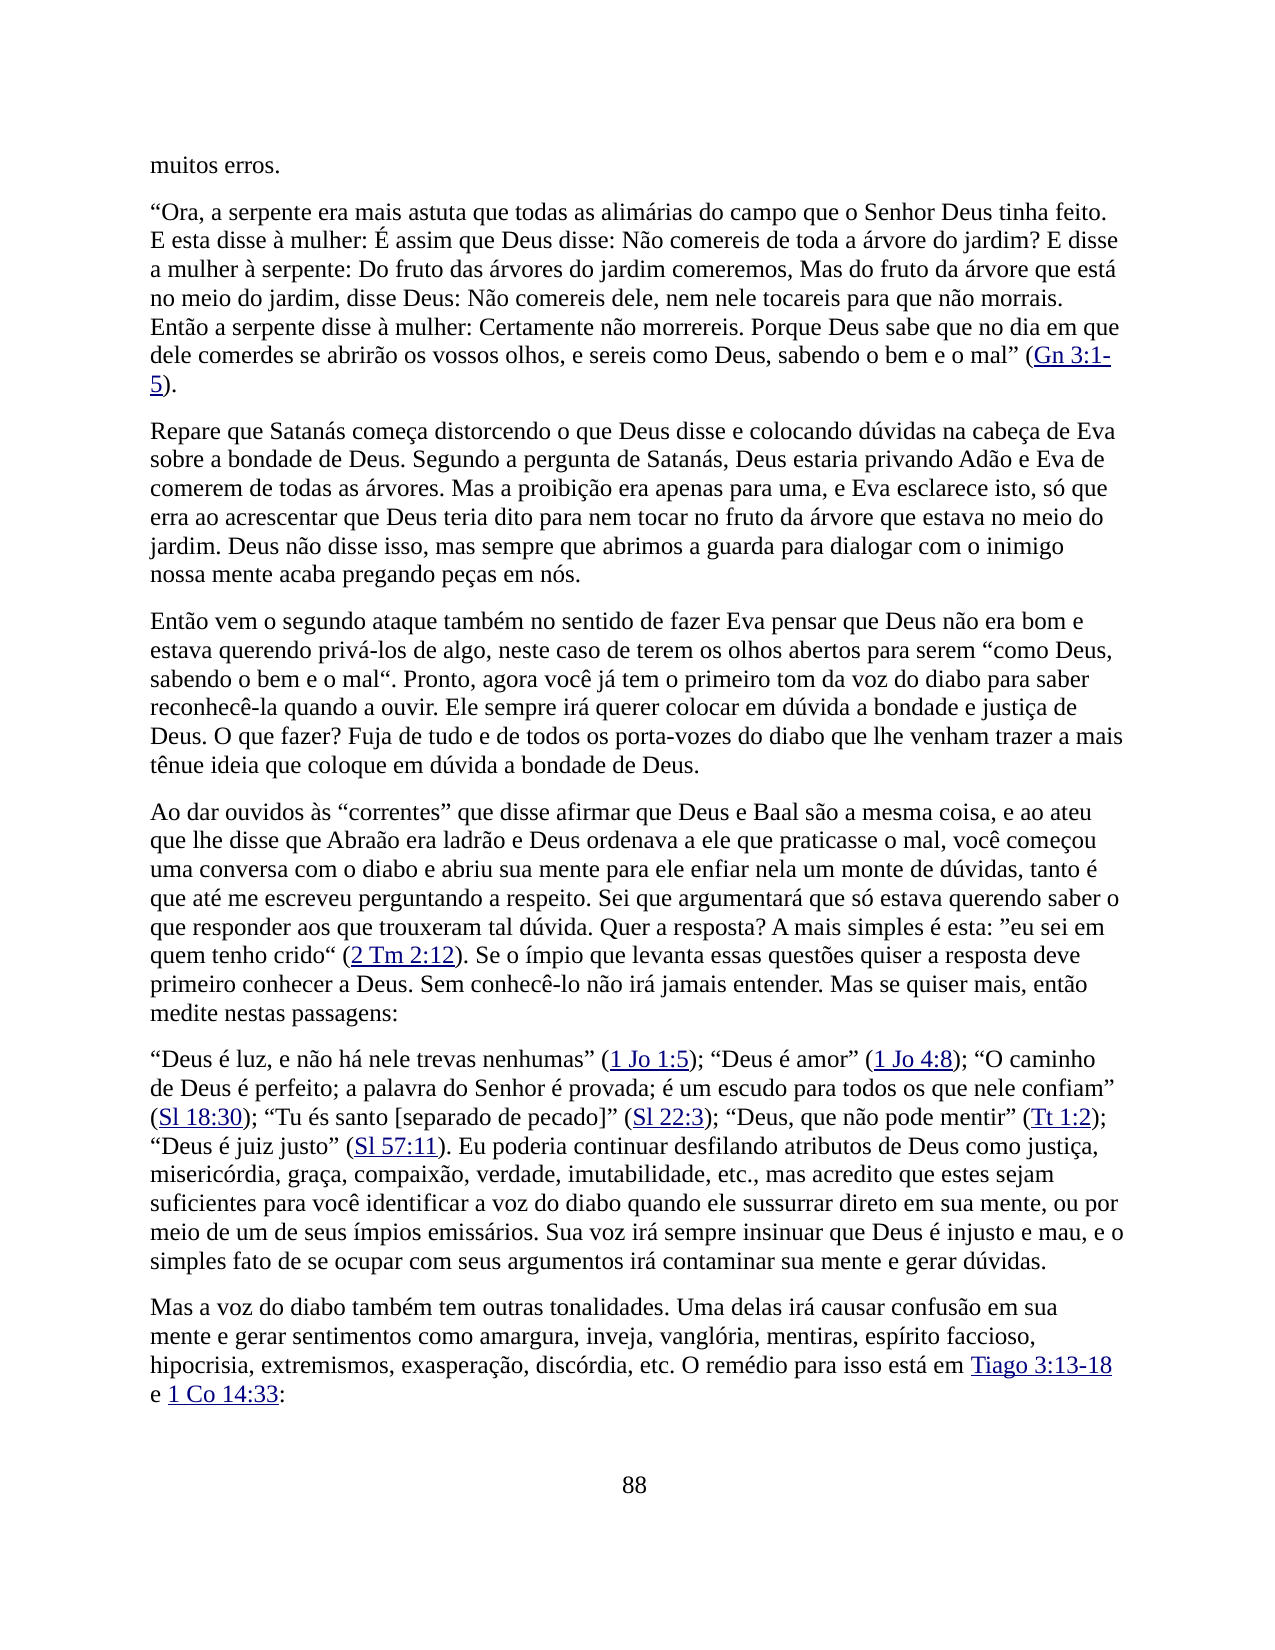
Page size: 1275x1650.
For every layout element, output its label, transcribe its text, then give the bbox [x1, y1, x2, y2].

text Ao dar ouvidos às “correntes” que disse afirmar que Deus e Baal são a mesma coisa, e ao ateu que lhe disse que Abraão era ladrão e Deus ordenava a ele que praticasse o mal, você começou uma conversa com o diabo e abriu sua mente para ele enfiar nela um monte de dúvidas, tanto é que até me escreveu perguntando a respeito. Sei que argumentará que só estava querendo saber o que responder aos que trouxeram tal dúvida. Quer a resposta? A mais simples é esta: ”eu sei em quem tenho crido“ (2 Tm 2:12). Se o ímpio que levanta essas questões quiser a resposta deve primeiro conhecer a Deus. Sem conhecê-lo não irá jamais entender. Mas se quiser mais, então medite nestas passagens: [150, 797, 1125, 1027]
text Então vem o segundo ataque também no sentido de fazer Eva pensar que Deus não era bom e estava querendo privá-los de algo, neste caso de terem os olhos abertos para serem “como Deus, sabendo o bem e o mal“. Pronto, agora você já tem o primeiro tom da voz do diabo para saber reconhecê-la quando a ouvir. Ele sempre irá querer colocar em dúvida a bondade e justiça de Deus. O que fazer? Fuja de tudo e de todos os porta-vozes do diabo que lhe venham trazer a mais tênue ideia que coloque em dúvida a bondade de Deus. [150, 606, 1125, 779]
text Repare que Satanás começa distorcendo o que Deus disse e colocando dúvidas na cabeça de Eva sobre a bondade de Deus. Segundo a pergunta de Satanás, Deus estaria privando Adão e Eva de comerem de todas as árvores. Mas a proibição era apenas para uma, e Eva esclarece isto, só que erra ao acrescentar que Deus teria dito para nem tocar no fruto da árvore que estava no meio do jardim. Deus não disse isso, mas sempre que abrimos a guarda para dialogar com o inimigo nossa mente acaba pregando peças em nós. [150, 416, 1125, 588]
text muitos erros. [150, 150, 1125, 179]
text “Deus é luz, e não há nele trevas nenhumas” (1 Jo 1:5); “Deus é amor” (1 Jo 4:8); “O caminho de Deus é perfeito; a palavra do Senhor é provada; é um escudo para todos os que nele confiam” (Sl 18:30); “Tu és santo [separado de pecado]” (Sl 22:3); “Deus, que não pode mentir” (Tt 1:2); “Deus é juiz justo” (Sl 57:11). Eu poderia continuar desfilando atributos de Deus como justiça, misericórdia, graça, compaixão, verdade, imutabilidade, etc., mas acredito que estes sejam suficientes para você identificar a voz do diabo quando ele sussurrar direto em sua mente, ou por meio de um de seus ímpios emissários. Sua voz irá sempre insinuar que Deus é injusto e mau, e o simples fato de se ocupar com seus argumentos irá contaminar sua mente e gerar dúvidas. [150, 1044, 1125, 1274]
text Mas a voz do diabo também tem outras tonalidades. Uma delas irá causar confusão em sua mente e gerar sentimentos como amargura, inveja, vanglória, mentiras, espírito faccioso, hipocrisia, extremismos, exasperação, discórdia, etc. O remédio para isso está em Tiago 3:13-18 e 1 Co 14:33: [150, 1292, 1125, 1407]
text “Ora, a serpente era mais astuta que todas as alimárias do campo que o Senhor Deus tinha feito. E esta disse à mulher: É assim que Deus disse: Não comereis de toda a árvore do jardim? E disse a mulher à serpente: Do fruto das árvores do jardim comeremos, Mas do fruto da árvore que está no meio do jardim, disse Deus: Não comereis dele, nem nele tocareis para que não morrais. Então a serpente disse à mulher: Certamente não morrereis. Porque Deus sabe que no dia em que dele comerdes se abrirão os vossos olhos, e sereis como Deus, sabendo o bem e o mal” (Gn 3:1-5). [150, 197, 1125, 398]
